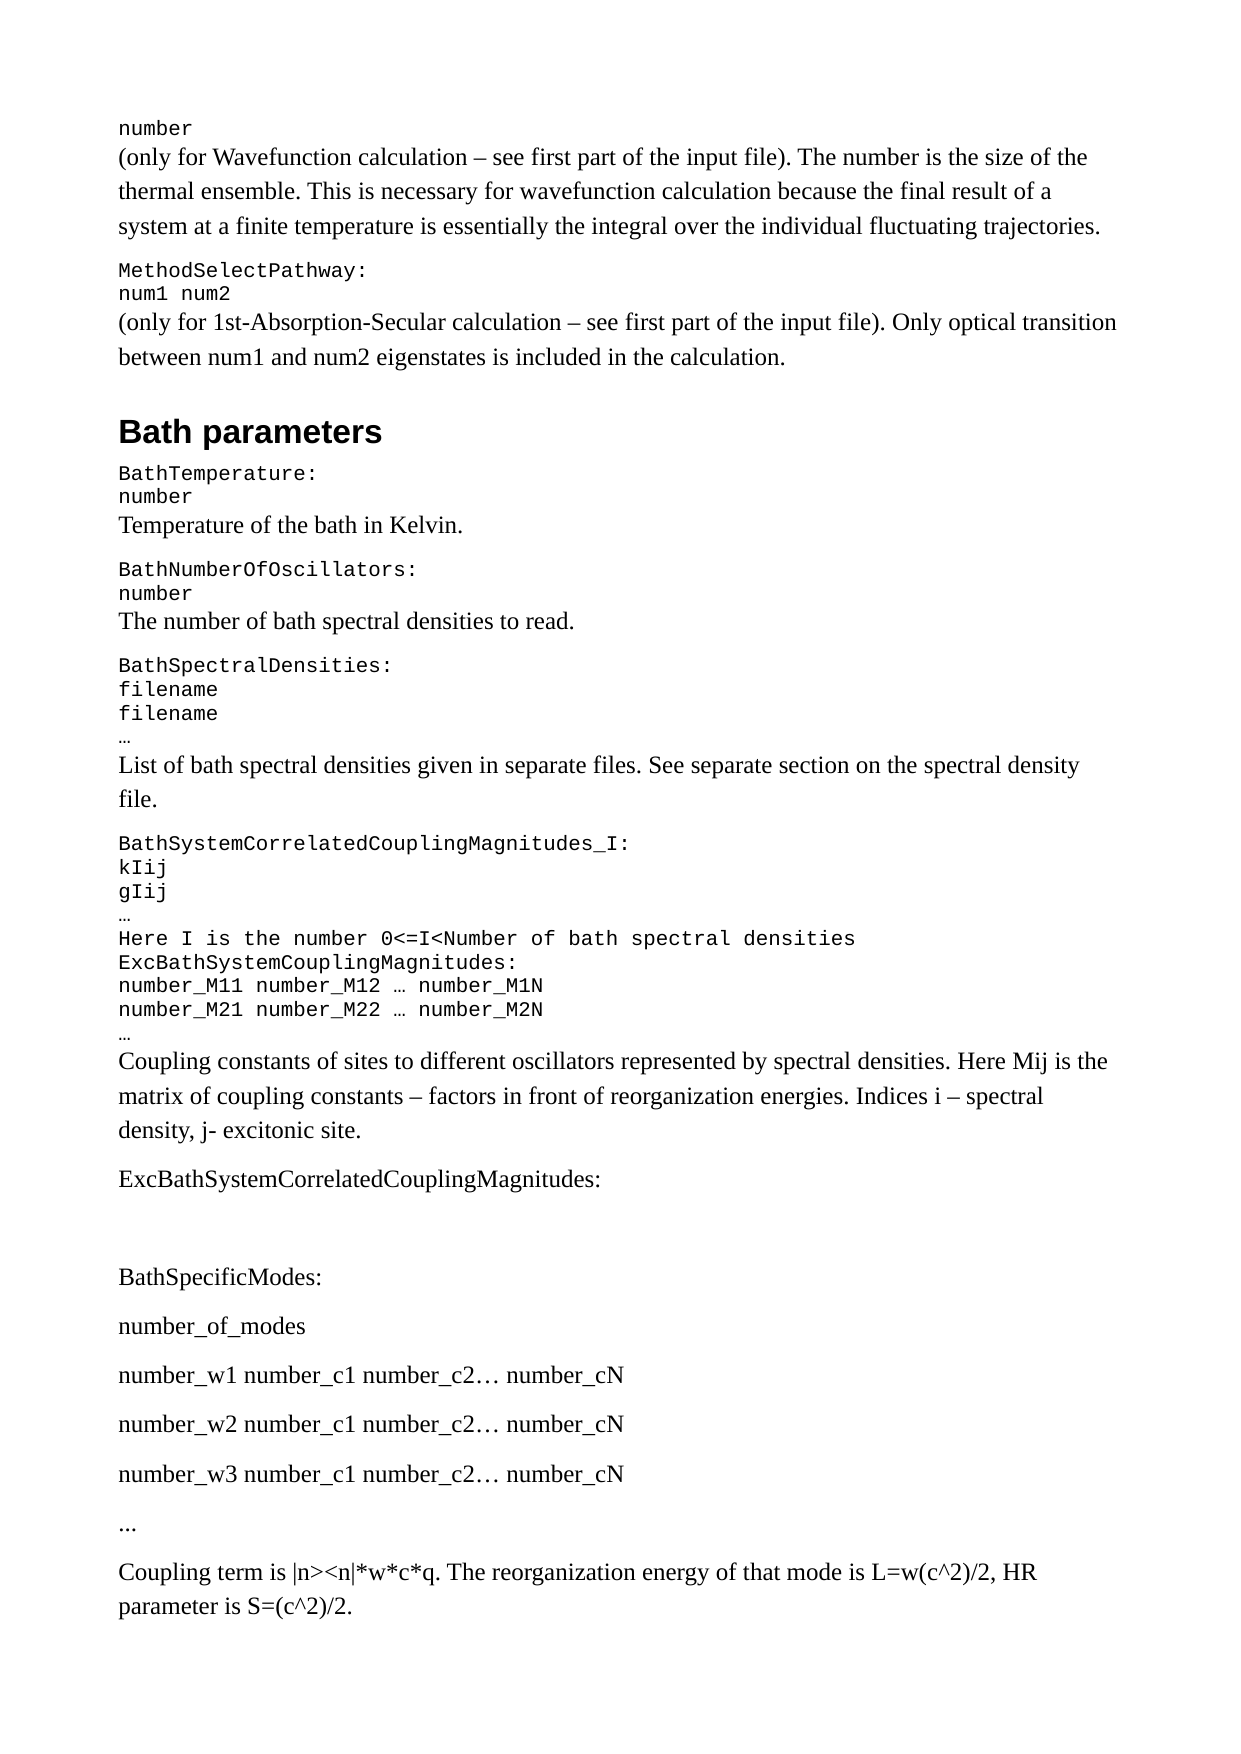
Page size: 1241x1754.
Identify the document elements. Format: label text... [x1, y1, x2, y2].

text (only for Wavefunction calculation – see first part of the input file). The number is the size of the thermal ensemble. This is necessary for wavefunction calculation because the final result of a system at a finite temperature is essentially the integral over the individual fluctuating trajectories. [118, 142, 1122, 239]
text kIij [118, 857, 1122, 881]
text BathSystemCorrelatedCouplingMagnitudes_I: [118, 833, 1122, 857]
text ExcBathSystemCouplingMagnitudes: [118, 952, 1122, 975]
text num1 num2 [118, 283, 1122, 307]
text BathSpecificModes: [118, 1262, 1122, 1291]
text BathNumberOfOscillators: [118, 559, 1122, 583]
text Here I is the number 0<=I<Number of bath spectral densities [118, 928, 1122, 952]
text … [118, 904, 1122, 928]
text MethodSelectPathway: [118, 260, 1122, 283]
text ExcBathSystemCorrelatedCouplingMagnitudes: [118, 1164, 1122, 1193]
text Temperature of the bath in Kelvin. [118, 510, 1122, 539]
text (only for 1st-Absorption-Secular calculation – see first part of the input file). Only optical transition between num1 and num2 eigenstates is included in the calculation. [118, 307, 1122, 370]
text number_M11 number_M12 … number_M1N [118, 975, 1122, 999]
text Coupling constants of sites to different oscillators represented by spectral densities. Here Mij is the matrix of coupling constants – factors in front of reorganization energies. Indices i – spectral density, j- excitonic site. [118, 1046, 1122, 1144]
text … [118, 1023, 1122, 1046]
text number_M21 number_M22 … number_M2N [118, 999, 1122, 1023]
text The number of bath spectral densities to read. [118, 606, 1122, 635]
text number_of_modes [118, 1311, 1122, 1340]
text BathTemperature: [118, 463, 1122, 486]
text number [118, 118, 1122, 142]
text ... [118, 1508, 1122, 1536]
text BathSpectralDensities: [118, 655, 1122, 679]
text number [118, 583, 1122, 606]
text number_w1 number_c1 number_c2… number_cN [118, 1361, 1122, 1389]
text filename [118, 679, 1122, 703]
text Coupling term is |n><n|*w*c*q. The reorganization energy of that mode is L=w(c^2)/2, HR parameter is S=(c^2)/2. [118, 1557, 1122, 1620]
text number [118, 486, 1122, 510]
text filename [118, 703, 1122, 726]
text number_w2 number_c1 number_c2… number_cN [118, 1409, 1122, 1438]
text … [118, 726, 1122, 750]
subtitle Bath parameters [118, 411, 1122, 450]
text number_w3 number_c1 number_c2… number_cN [118, 1459, 1122, 1487]
text gIij [118, 881, 1122, 904]
text List of bath spectral densities given in separate files. See separate section on the spectral density file. [118, 750, 1122, 813]
